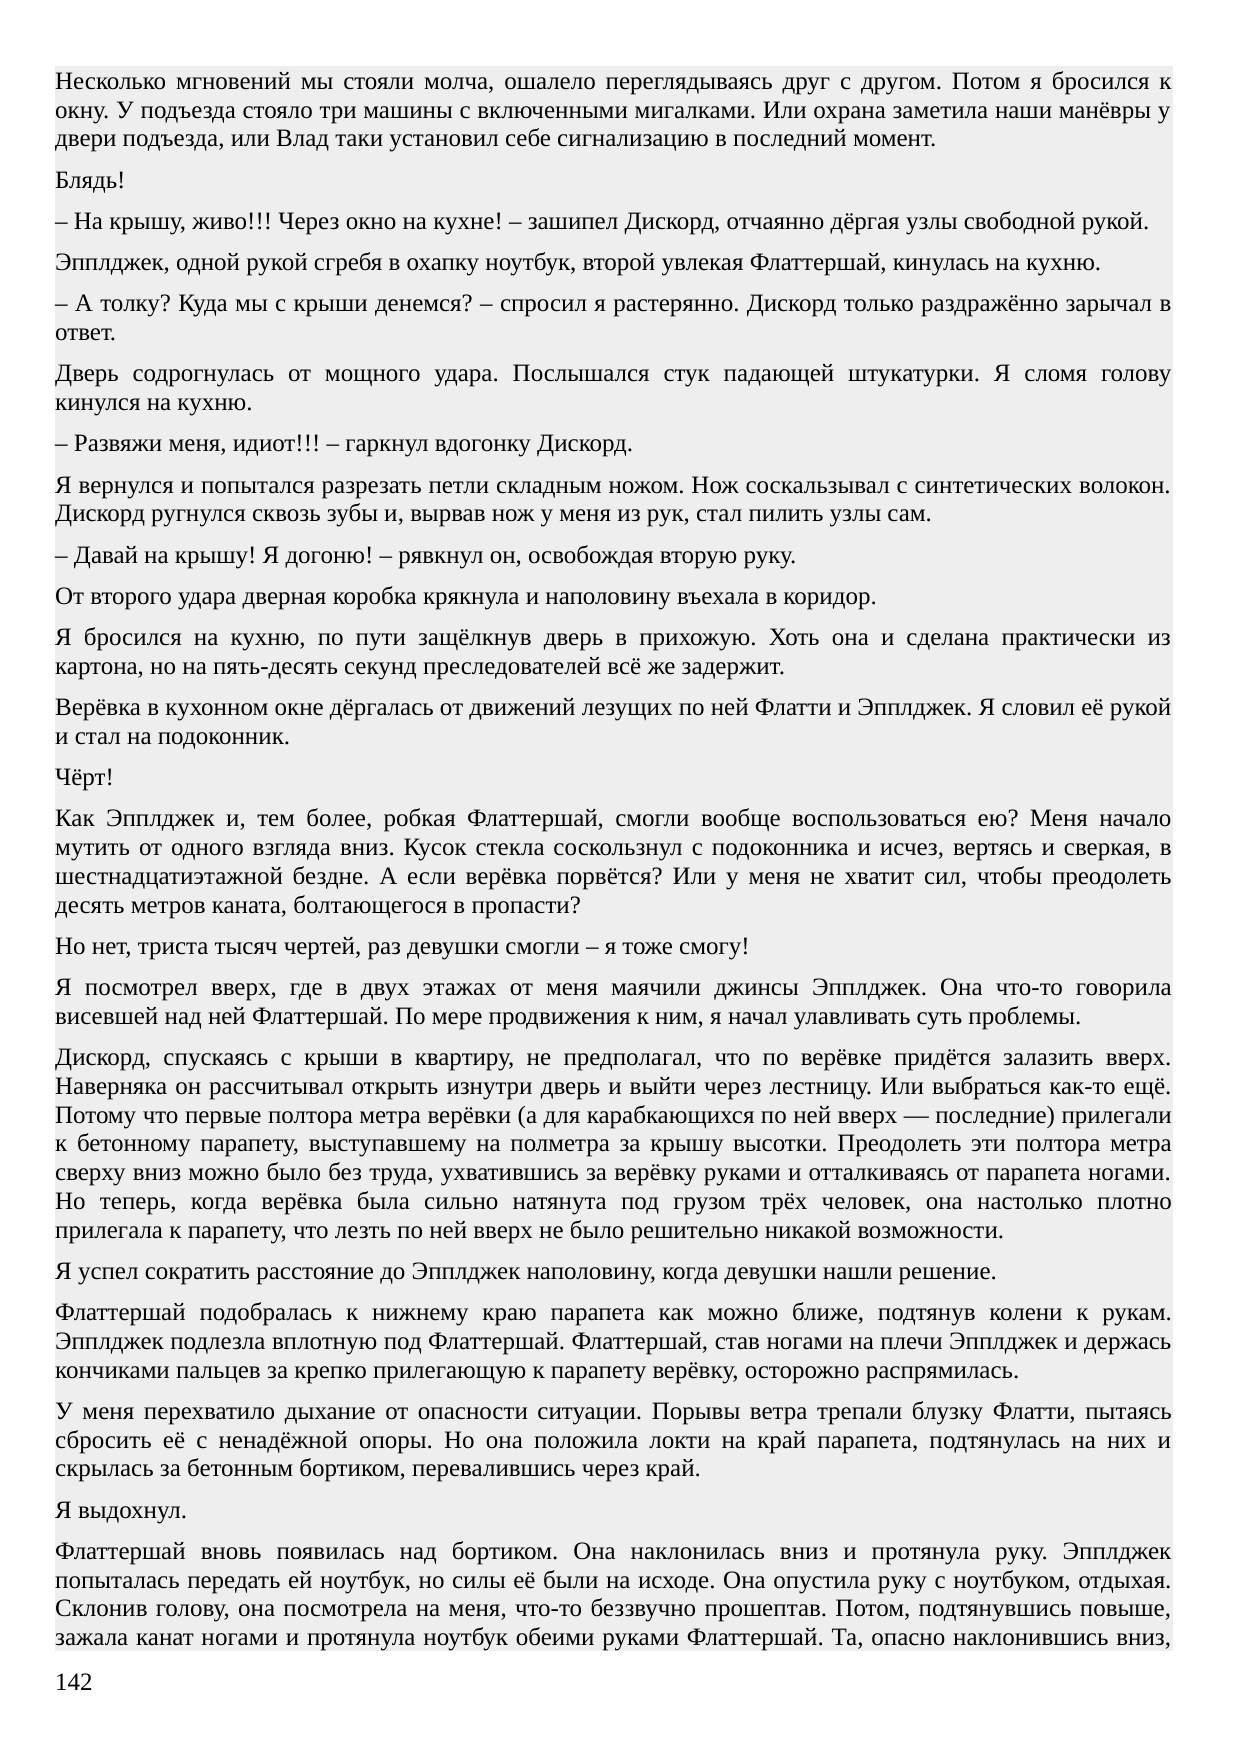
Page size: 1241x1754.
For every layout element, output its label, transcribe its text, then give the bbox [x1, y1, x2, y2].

text Дискорд, спускаясь с крыши в квартиру, не предполагал, что по верёвке придётся залазить вверх. Наверняка он рассчитывал открыть изнутри дверь и выйти через лестницу. Или выбраться как-то ещё. Потому что первые полтора метра верёвки (а для карабкающихся по ней вверх — последние) прилегали к бетонному парапету, выступавшему на полметра за крышу высотки. Преодолеть эти полтора метра сверху вниз можно было без труда, ухватившись за верёвку руками и отталкиваясь от парапета ногами. Но теперь, когда верёвка была сильно натянута под грузом трёх человек, она настолько плотно прилегала к парапету, что лезть по ней вверх не было решительно никакой возможности. [55, 1042, 1173, 1243]
text Блядь! [55, 165, 1173, 193]
text Верёвка в кухонном окне дёргалась от движений лезущих по ней Флатти и Эпплджек. Я словил её рукой и стал на подоконник. [55, 692, 1173, 750]
text Чёрт! [55, 762, 1173, 791]
text Флаттершай вновь появилась над бортиком. Она наклонилась вниз и протянула руку. Эпплджек попыталась передать ей ноутбук, но силы её были на исходе. Она опустила руку с ноутбуком, отдыхая. Склонив голову, она посмотрела на меня, что-то беззвучно прошептав. Потом, подтянувшись повыше, зажала канат ногами и протянула ноутбук обеими руками Флаттершай. Та, опасно наклонившись вниз, [55, 1536, 1173, 1651]
text – Давай на крышу! Я догоню! – рявкнул он, освобождая вторую руку. [55, 540, 1173, 568]
text Как Эпплджек и, тем более, робкая Флаттершай, смогли вообще воспользоваться ею? Меня начало мутить от одного взгляда вниз. Кусок стекла соскользнул с подоконника и исчез, вертясь и сверкая, в шестнадцатиэтажной бездне. А если верёвка порвётся? Или у меня не хватит сил, чтобы преодолеть десять метров каната, болтающегося в пропасти? [55, 803, 1173, 918]
text Я бросился на кухню, по пути защёлкнув дверь в прихожую. Хоть она и сделана практически из картона, но на пять-десять секунд преследователей всё же задержит. [55, 622, 1173, 680]
text Я вернулся и попытался разрезать петли складным ножом. Нож соскальзывал с синтетических волокон. Дискорд ругнулся сквозь зубы и, вырвав нож у меня из рук, стал пилить узлы сам. [55, 470, 1173, 527]
text Дверь содрогнулась от мощного удара. Послышался стук падающей штукатурки. Я сломя голову кинулся на кухню. [55, 358, 1173, 416]
text От второго удара дверная коробка крякнула и наполовину въехала в коридор. [55, 581, 1173, 610]
text Несколько мгновений мы стояли молча, ошалело переглядываясь друг с другом. Потом я бросился к окну. У подъезда стояло три машины с включенными мигалками. Или охрана заметила наши манёвры у двери подъезда, или Влад таки установил себе сигнализацию в последний момент. [55, 66, 1173, 152]
text Я посмотрел вверх, где в двух этажах от меня маячили джинсы Эпплджек. Она что-то говорила висевшей над ней Флаттершай. По мере продвижения к ним, я начал улавливать суть проблемы. [55, 972, 1173, 1030]
text Эпплджек, одной рукой сгребя в охапку ноутбук, второй увлекая Флаттершай, кинулась на кухню. [55, 247, 1173, 276]
text Флаттершай подобралась к нижнему краю парапета как можно ближе, подтянув колени к рукам. Эпплджек подлезла вплотную под Флаттершай. Флаттершай, став ногами на плечи Эпплджек и держась кончиками пальцев за крепко прилегающую к парапету верёвку, осторожно распрямилась. [55, 1297, 1173, 1383]
text У меня перехватило дыхание от опасности ситуации. Порывы ветра трепали блузку Флатти, пытаясь сбросить её с ненадёжной опоры. Но она положила локти на край парапета, подтянулась на них и скрылась за бетонным бортиком, перевалившись через край. [55, 1396, 1173, 1482]
text Я успел сократить расстояние до Эпплджек наполовину, когда девушки нашли решение. [55, 1256, 1173, 1285]
text Но нет, триста тысяч чертей, раз девушки смогли – я тоже смогу! [55, 931, 1173, 960]
text Я выдохнул. [55, 1495, 1173, 1523]
text – А толку? Куда мы с крыши денемся? – спросил я растерянно. Дискорд только раздражённо зарычал в ответ. [55, 288, 1173, 346]
text – На крышу, живо!!! Через окно на кухне! – зашипел Дискорд, отчаянно дёргая узлы свободной рукой. [55, 206, 1173, 235]
text – Развяжи меня, идиот!!! – гаркнул вдогонку Дискорд. [55, 428, 1173, 457]
